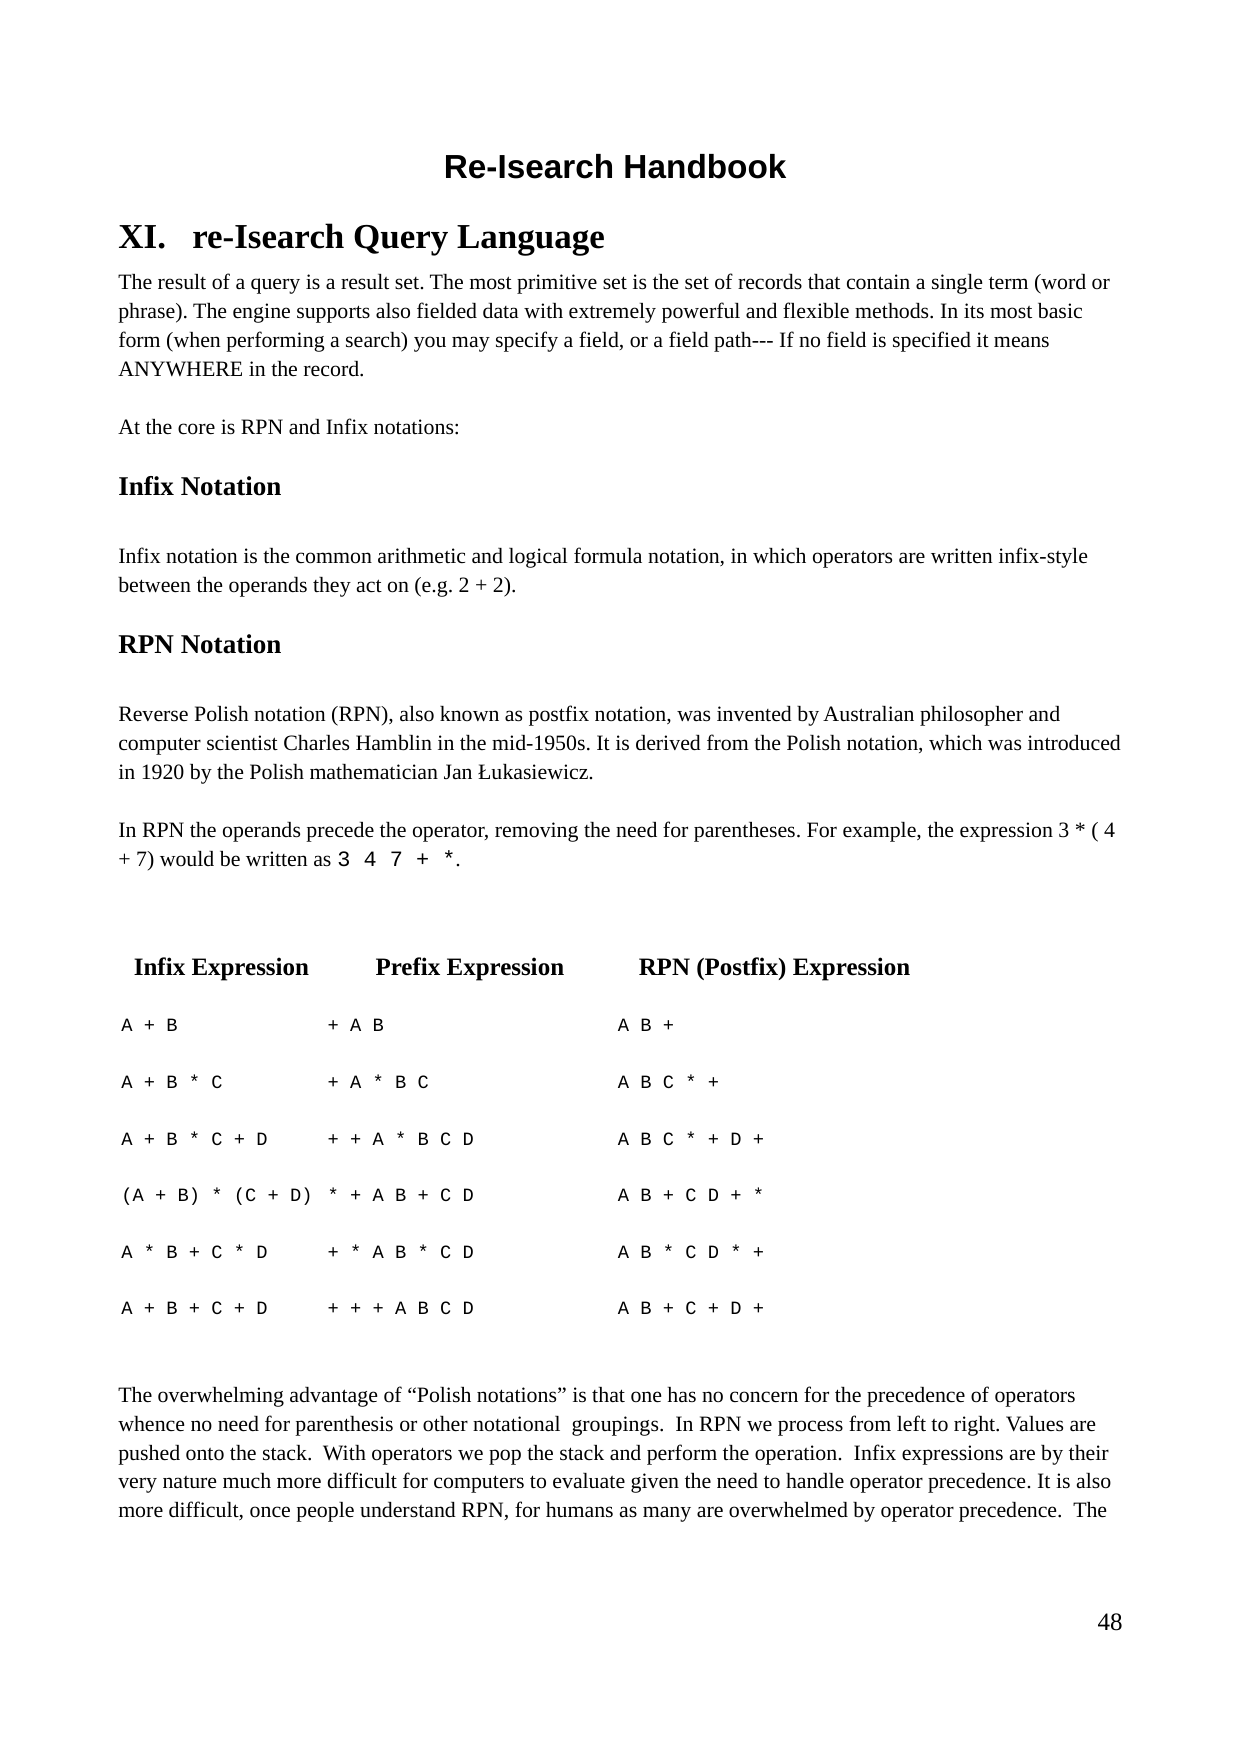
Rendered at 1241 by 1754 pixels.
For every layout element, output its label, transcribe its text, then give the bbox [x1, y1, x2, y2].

table_cell A + B * C [118, 1070, 324, 1126]
table_cell A * B + C * D [118, 1240, 324, 1296]
table_header Prefix Expression [325, 949, 615, 1013]
text At the core is RPN and Infix notations: [118, 414, 1122, 439]
table_cell + A * B C [325, 1070, 615, 1126]
table_cell * + A B + C D [325, 1183, 615, 1239]
table_cell + * A B * C D [325, 1240, 615, 1296]
subtitle RPN Notation [118, 628, 1122, 659]
table_cell + + A * B C D [325, 1126, 615, 1183]
subtitle Infix Notation [118, 470, 1122, 501]
table_cell (A + B) * (C + D) [118, 1183, 324, 1239]
table_cell A B + C D + * [615, 1183, 934, 1239]
table_cell A B C * + [615, 1070, 934, 1126]
table_cell + + + A B C D [325, 1296, 615, 1353]
table_cell A B * C D * + [615, 1240, 934, 1296]
text In RPN the operands precede the operator, removing the need for parentheses. For example, the expression 3 * ( 4 + 7) would be written as 3 4 7 + *. [118, 788, 1122, 873]
text Reverse Polish notation (RPN), also known as postfix notation, was invented by Australian philosopher and computer scientist Charles Hamblin in the mid-1950s. It is derived from the Polish notation, which was introduced in 1920 by the Polish mathematician Jan Łukasiewicz. [118, 672, 1122, 784]
table_header RPN (Postfix) Expression [615, 949, 934, 1013]
subtitle re-Isearch Query Language [118, 216, 1122, 256]
table_cell A B + C + D + [615, 1296, 934, 1353]
table_cell + A B [325, 1013, 615, 1070]
text The overwhelming advantage of “Polish notations” is that one has no concern for the precedence of operators whence no need for parenthesis or other notational groupings. In RPN we process from left to right. Values are pushed onto the stack. With operators we pop the stack and perform the operation. Infix expressions are by their very nature much more difficult for computers to evaluate given the need to handle operator precedence. It is also more difficult, once people understand RPN, for humans as many are overwhelmed by operator precedence. The [118, 1382, 1122, 1523]
text Infix notation is the common arithmetic and logical formula notation, in which operators are written infix-style between the operands they act on (e.g. 2 + 2). [118, 514, 1122, 597]
table_cell A + B * C + D [118, 1126, 324, 1183]
table_cell A B + [615, 1013, 934, 1070]
table_cell A B C * + D + [615, 1126, 934, 1183]
table_cell A + B [118, 1013, 324, 1070]
table_cell A + B + C + D [118, 1296, 324, 1353]
text The result of a query is a result set. The most primitive set is the set of records that contain a single term (word or phrase). The engine supports also fielded data with extremely powerful and flexible methods. In its most basic form (when performing a search) you may specify a field, or a field path--- If no field is specified it means ANYWHERE in the record. [118, 269, 1122, 381]
table_header Infix Expression [118, 949, 324, 1013]
